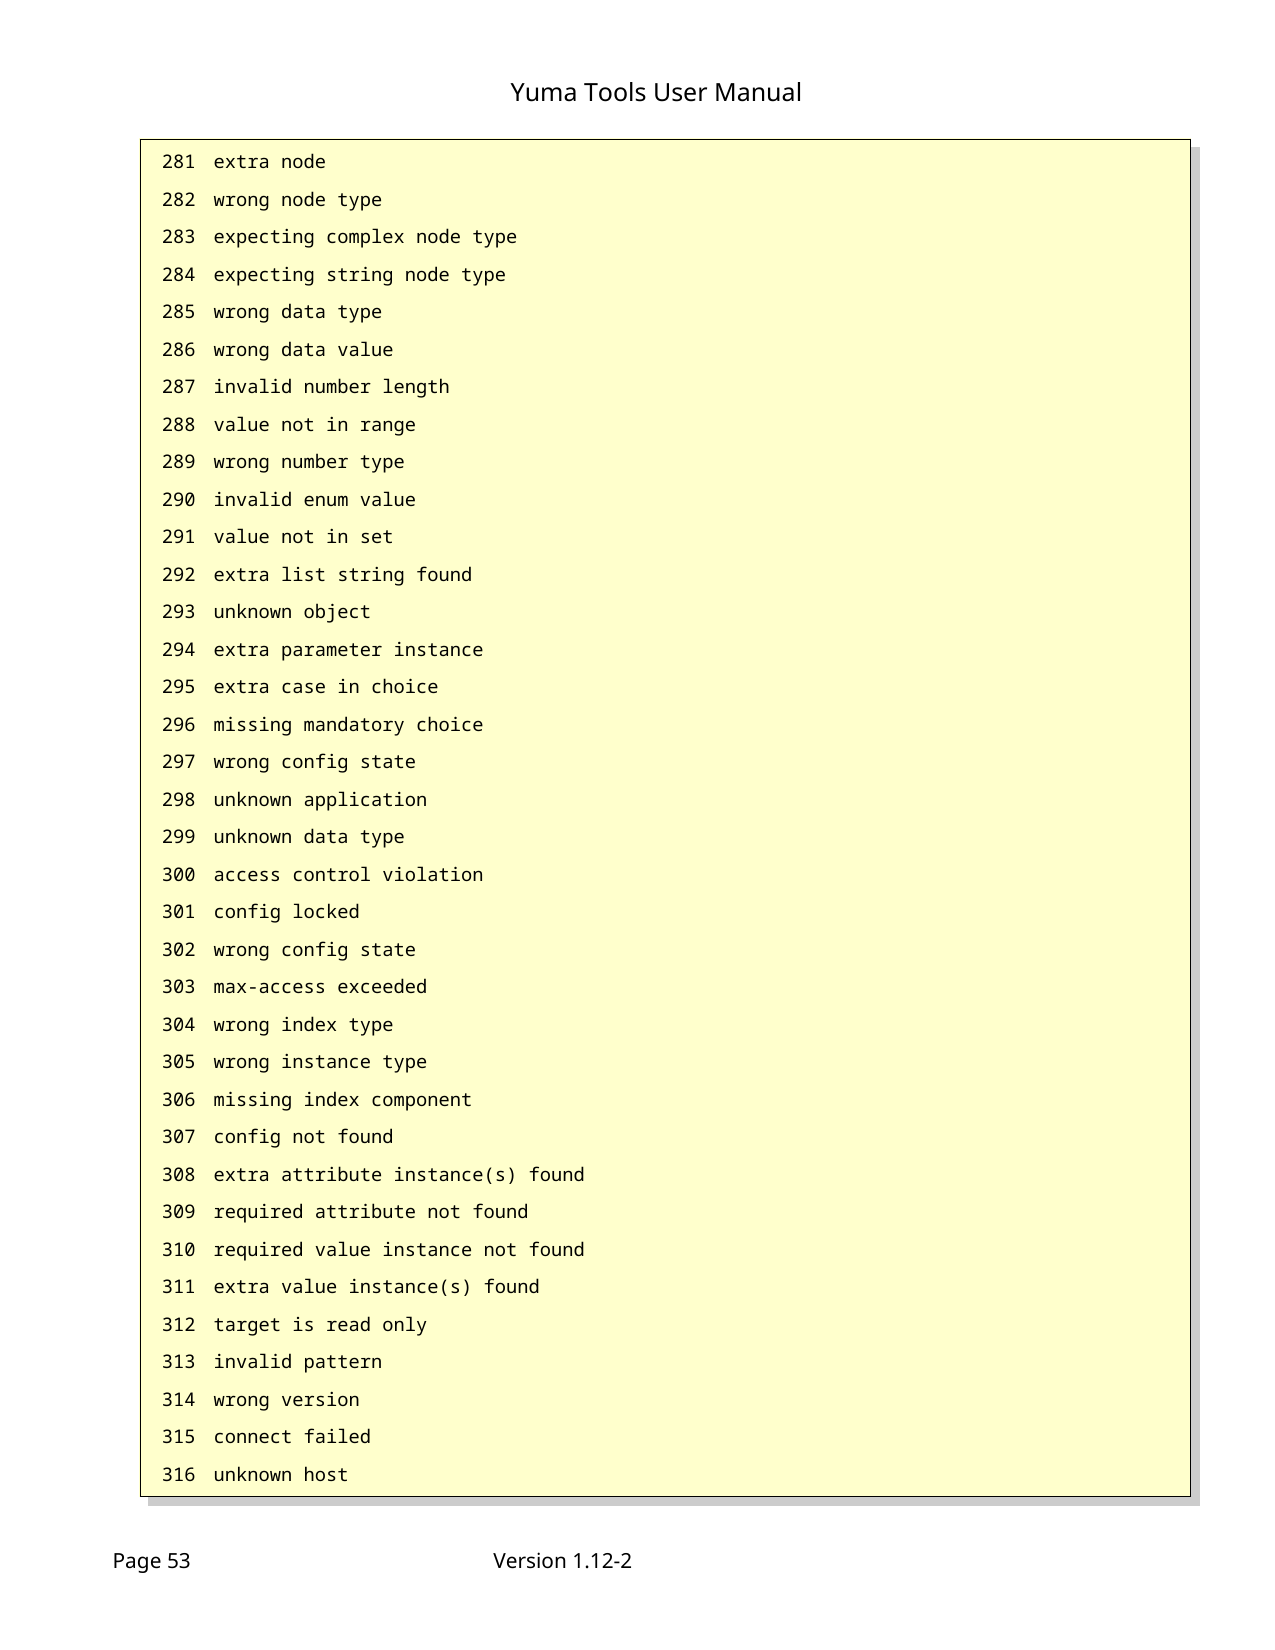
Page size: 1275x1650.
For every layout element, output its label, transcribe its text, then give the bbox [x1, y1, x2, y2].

text 307 config not found [141, 1113, 1190, 1149]
text 287 invalid number length [141, 363, 1190, 399]
text 304 wrong index type [141, 1001, 1190, 1037]
text 284 expecting string node type [141, 251, 1190, 287]
text 297 wrong config state [141, 738, 1190, 774]
text 294 extra parameter instance [141, 626, 1190, 662]
text 281 extra node [141, 140, 1190, 174]
text 310 required value instance not found [141, 1226, 1190, 1262]
text 298 unknown application [141, 776, 1190, 812]
text 290 invalid enum value [141, 476, 1190, 512]
text 286 wrong data value [141, 326, 1190, 362]
text 303 max-access exceeded [141, 963, 1190, 999]
text 283 expecting complex node type [141, 213, 1190, 249]
text 288 value not in range [141, 401, 1190, 437]
text 300 access control violation [141, 851, 1190, 887]
text 305 wrong instance type [141, 1038, 1190, 1074]
text 309 required attribute not found [141, 1188, 1190, 1224]
text 315 connect failed [141, 1413, 1190, 1449]
text 295 extra case in choice [141, 663, 1190, 699]
text 312 target is read only [141, 1301, 1190, 1337]
text 301 config locked [141, 888, 1190, 924]
text 292 extra list string found [141, 551, 1190, 587]
text 311 extra value instance(s) found [141, 1263, 1190, 1299]
text 289 wrong number type [141, 438, 1190, 474]
text 308 extra attribute instance(s) found [141, 1151, 1190, 1187]
text 313 invalid pattern [141, 1338, 1190, 1374]
text 285 wrong data type [141, 288, 1190, 324]
text 293 unknown object [141, 588, 1190, 624]
text 291 value not in set [141, 513, 1190, 549]
text 306 missing index component [141, 1076, 1190, 1112]
text 299 unknown data type [141, 813, 1190, 849]
text 282 wrong node type [141, 176, 1190, 212]
text 316 unknown host [141, 1451, 1190, 1496]
text 302 wrong config state [141, 926, 1190, 962]
text 314 wrong version [141, 1376, 1190, 1412]
text 296 missing mandatory choice [141, 701, 1190, 737]
